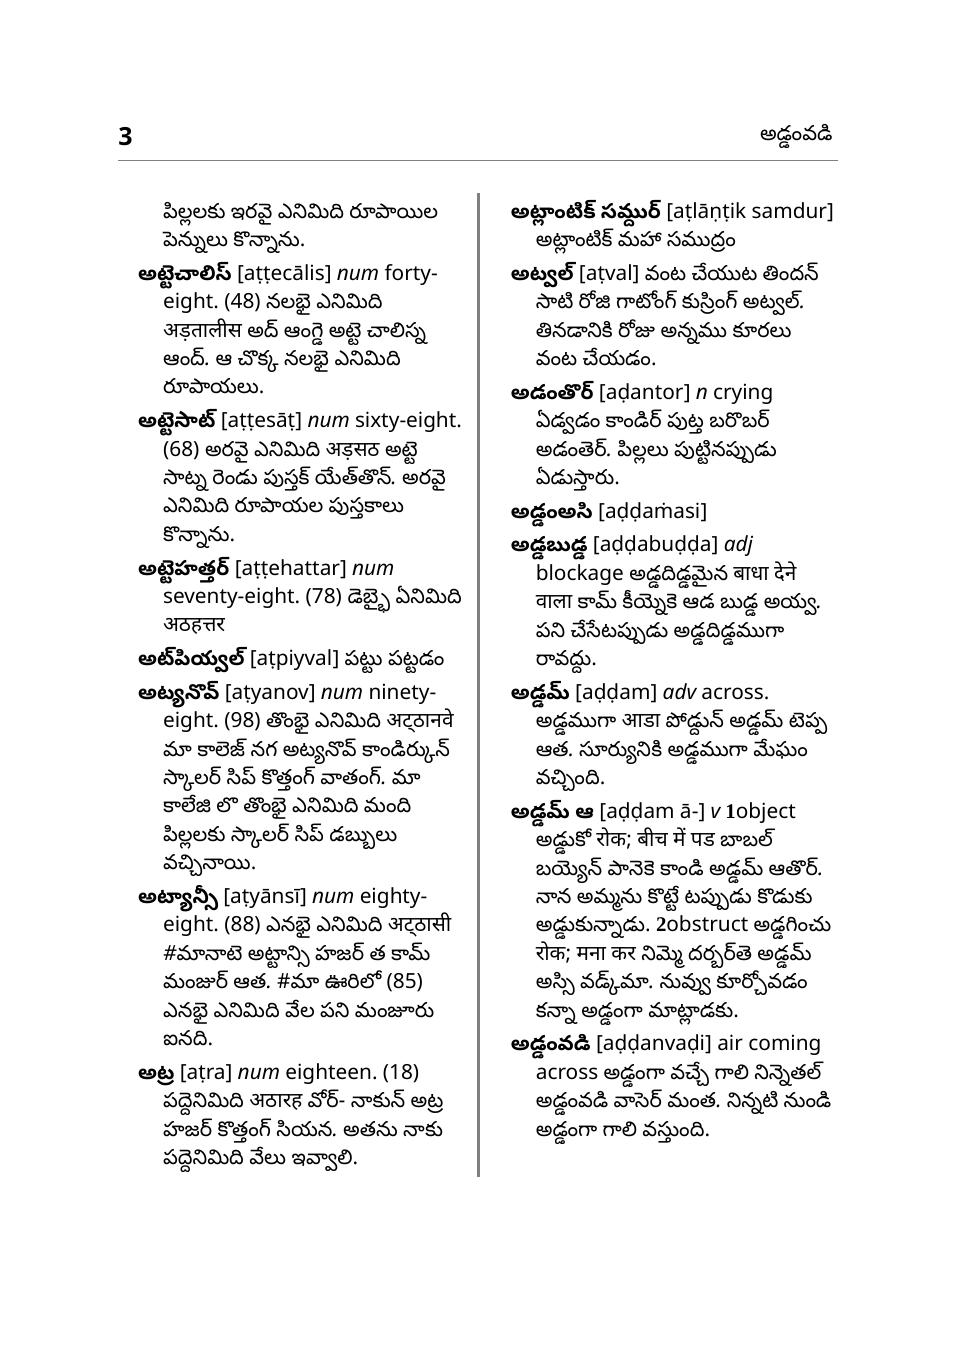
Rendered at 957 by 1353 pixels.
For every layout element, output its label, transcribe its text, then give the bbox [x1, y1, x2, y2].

text అట్వల్ [aṭval] వంట చేయుట తిందన్ సాటి రోజి గాటోంగ్ కుస్రింగ్ అట్వల్. తినడానికి రోజు అన్నము కూరలు వంట చేయడం. [492, 255, 837, 374]
text పిల్లలకు ఇరవై ఎనిమిది రూపాయిల పెన్నులు కొన్నాను. [119, 194, 465, 255]
text అడ్డబుడ్డ [aḍḍabuḍḍa] adj blockage అడ్డదిడ్డమైన बाधा देने वाला కామ్ కీయ్నెకె ఆడ బుడ్డ అయ్వ. పని చేసేటప్పుడు అడ్డదిడ్డముగా రావద్దు. [492, 526, 837, 674]
text అడంతొర్ [aḍantor] n crying ఏడ్వడం కాండిర్ పుట్త బరొబర్ అడంతెర్. పిల్లలు పుట్టినప్పుడు ఏడుస్తారు. [492, 374, 837, 493]
text అడ్డంఅసి [aḍḍaṁasi] [492, 493, 837, 526]
text అడ్డమ్ [aḍḍam] adv across. అడ్డముగా आडा పోడ్దున్ అడ్డమ్ టెప్ప ఆత. సూర్యునికి అడ్డముగా మేఘం వచ్చింది. [492, 674, 837, 793]
text అట్‌పియ్వల్ [aṭpiyval] పట్టు పట్టడం [119, 640, 465, 674]
text అట్టెసాట్ [aṭṭesāṭ] num sixty-eight. (68) అరవై ఎనిమిది अड़सठ అట్టె సాట్న రెండు పుస్తక్ యేత్‌తొన్. అరవై ఎనిమిది రూపాయల పుస్తకాలు కొన్నాను. [119, 402, 465, 549]
text అట్యాన్సీ [aṭyānsī] num eighty-eight. (88) ఎనభై ఎనిమిది अट्‌ठासी #మానాటె అట్టాన్సి హజర్ త కామ్ మంజుర్ ఆత. #మా ఊరిలో (85) ఎనభై ఎనిమిది వేల పని మంజూరు ఐనది. [119, 878, 465, 1054]
text అట్టెహత్తర్ [aṭṭehattar] num seventy-eight. (78) డెబ్భై ఏనిమిది अठहत्तर [119, 549, 465, 640]
text అట్లాంటిక్ సమ్దుర్ [aṭlāṇṭik samdur] అట్లాంటిక్ మహా సముద్రం [492, 194, 837, 255]
text అట్యనొవ్ [aṭyanov] num ninety-eight. (98) తొంభై ఎనిమిది अट्‌ठानवे మా కాలెజ్ నగ అట్యనొవ్ కాండిర్కున్ స్కాలర్ సిప్ కొత్తంగ్ వాతంగ్. మా కాలేజి లొ తొంభై ఎనిమిది మంది పిల్లలకు స్కాలర్ సిప్ డబ్బులు వచ్చినాయి. [119, 674, 465, 878]
text అట్ర [aṭra] num eighteen. (18) పద్దెనిమిది अठारह వోర్- నాకున్ అట్ర హజర్ కొత్తంగ్ సియన. అతను నాకు పద్దెనిమిది వేలు ఇవ్వాలి. [119, 1054, 465, 1175]
text అట్టెచాలిస్ [aṭṭecālis] num forty-eight. (48) నలభై ఎనిమిది अड़तालीस అద్ ఆంగ్డె అట్టె చాలిస్న ఆంద్. ఆ చొక్క నలభై ఎనిమిది రూపాయలు. [119, 255, 465, 402]
text అడ్డమ్ ఆ [aḍḍam ā-] v 1object అడ్డుకో रोक; बीच में पड బాబల్ బయ్యెన్ పానెకె కాండి అడ్డమ్ ఆతొర్. నాన అమ్మను కొట్టే టప్పుడు కొడుకు అడ్డుకున్నాడు. 2obstruct అడ్డగించు रोक; मना कर నిమ్మె దర్బర్‌తె అడ్డమ్ అస్సి వడ్క్‌మా. నువ్వు కూర్చోవడం కన్నా అడ్డంగా మాట్లాడకు. [492, 793, 837, 1025]
text అడ్డంవడి [aḍḍanvaḍi] air coming across అడ్డంగా వచ్చే గాలి నిన్నెతల్ అడ్డంవడి వాసెర్ మంత. నిన్నటి నుండి అడ్డంగా గాలి వస్తుంది. [492, 1025, 837, 1146]
